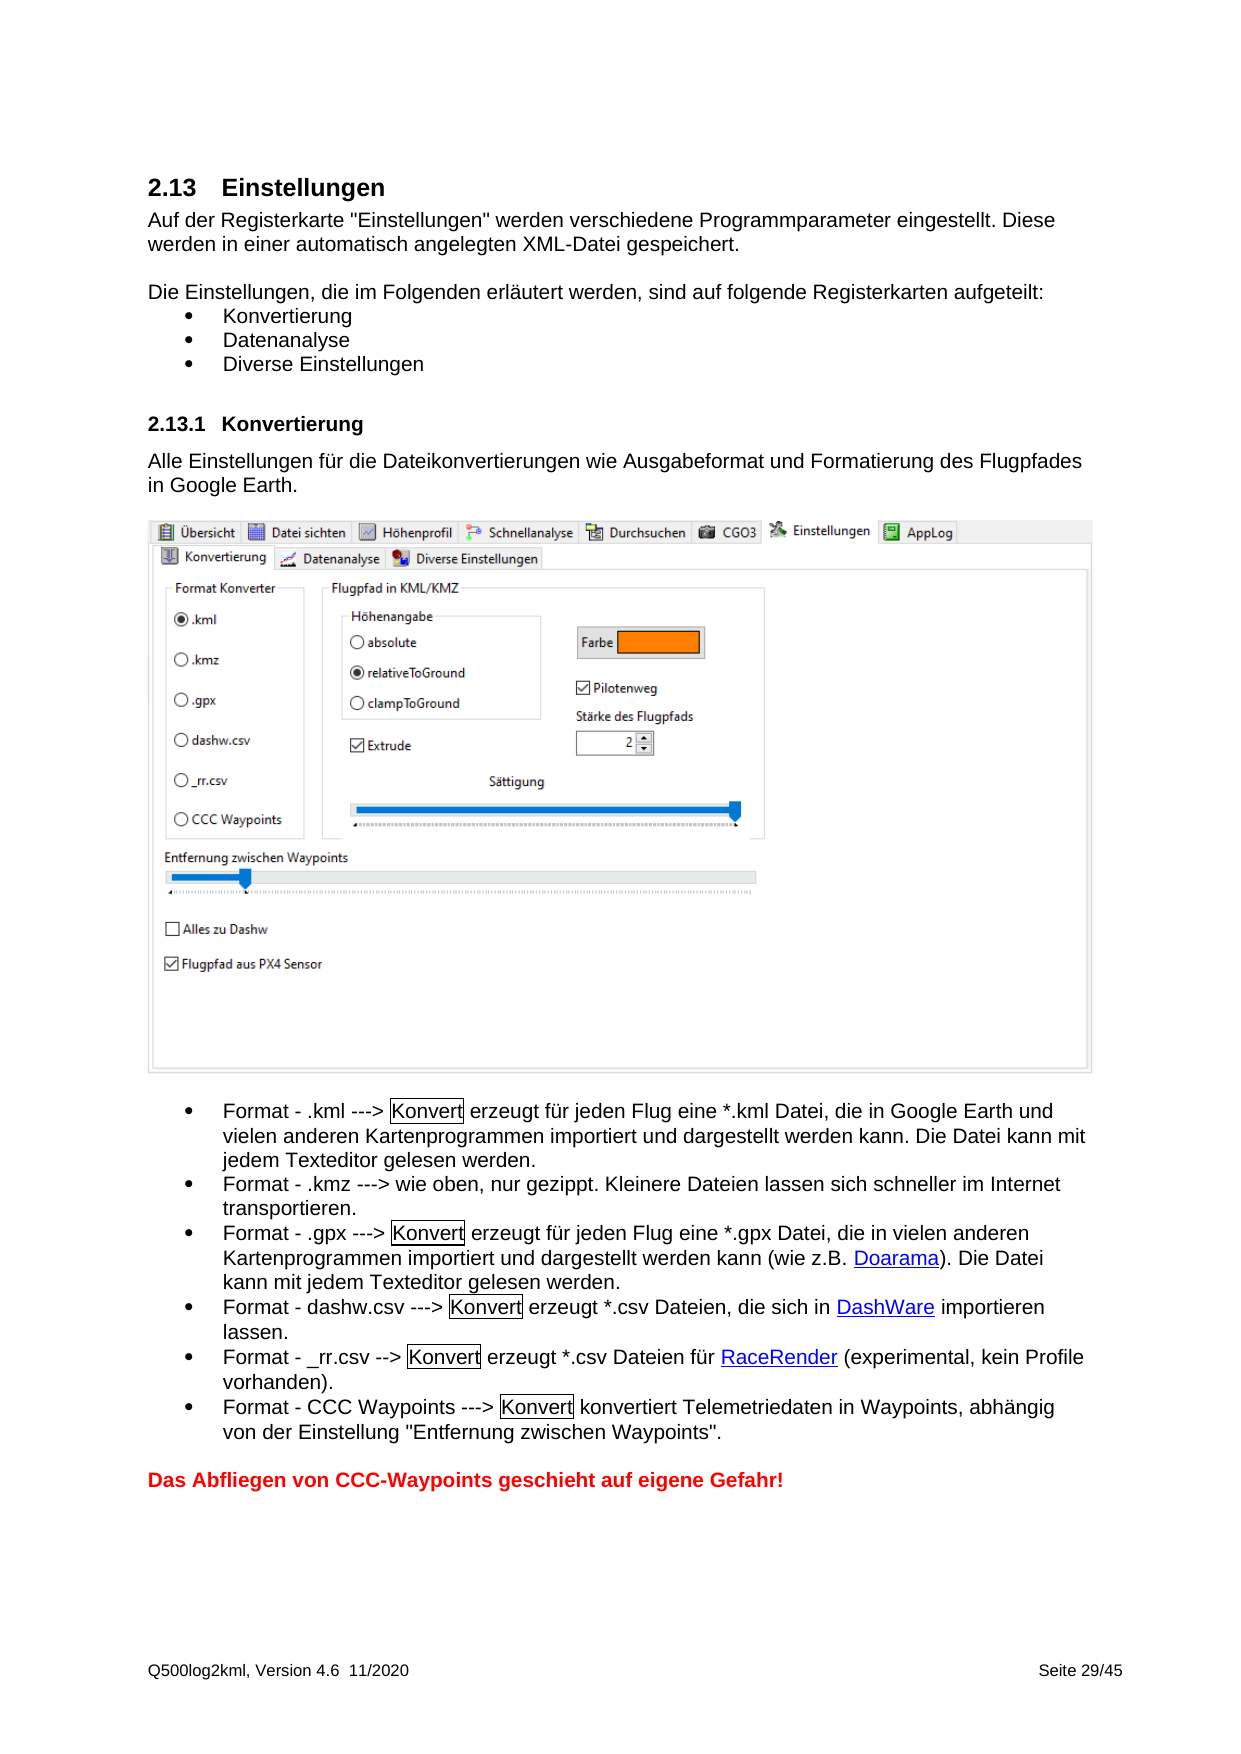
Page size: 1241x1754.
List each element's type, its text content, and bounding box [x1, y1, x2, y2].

text Das Abfliegen von CCC-Waypoints geschieht auf eigene Gefahr! [148, 1467, 1093, 1491]
list Diverse Einstellungen [185, 352, 1093, 376]
text Auf der Registerkarte "Einstellungen" werden verschiedene Programmparameter eingestellt. Diese werden in einer automatisch angelegten XML-Datei gespeichert. [148, 208, 1093, 256]
picture [147, 520, 1093, 1074]
subtitle Konvertierung [148, 412, 1093, 436]
list Format - dashw.csv ---> Konvert erzeugt *.csv Dateien, die sich in DashWare importieren lassen. [185, 1293, 1093, 1343]
list Format - .gpx ---> Konvert erzeugt für jeden Flug eine *.gpx Datei, die in vielen anderen Kartenprogrammen importiert und dargestellt werden kann (wie z.B. Doarama). Die Datei kann mit jedem Texteditor gelesen werden. [185, 1219, 1093, 1293]
list Format - .kml ---> Konvert erzeugt für jeden Flug eine *.kml Datei, die in Google Earth und vielen anderen Kartenprogrammen importiert und dargestellt werden kann. Die Datei kann mit jedem Texteditor gelesen werden. [185, 1098, 1093, 1172]
subtitle Einstellungen [148, 173, 1093, 201]
text Die Einstellungen, die im Folgenden erläutert werden, sind auf folgende Registerkarten aufgeteilt: [148, 279, 1093, 303]
text Alle Einstellungen für die Dateikonvertierungen wie Ausgabeformat und Formatierung des Flugpfades in Google Earth. [148, 448, 1093, 496]
list Format - _rr.csv --> Konvert erzeugt *.csv Dateien für RaceRender (experimental, kein Profile vorhanden). [185, 1343, 1093, 1393]
list Datenanalyse [185, 327, 1093, 352]
list Format - .kmz ---> wie oben, nur gezippt. Kleinere Dateien lassen sich schneller im Internet transportieren. [185, 1172, 1093, 1219]
list Format - CCC Waypoints ---> Konvert konvertiert Telemetriedaten in Waypoints, abhängig von der Einstellung "Entfernung zwischen Waypoints". [185, 1393, 1093, 1443]
list Konvertierung [185, 303, 1093, 327]
